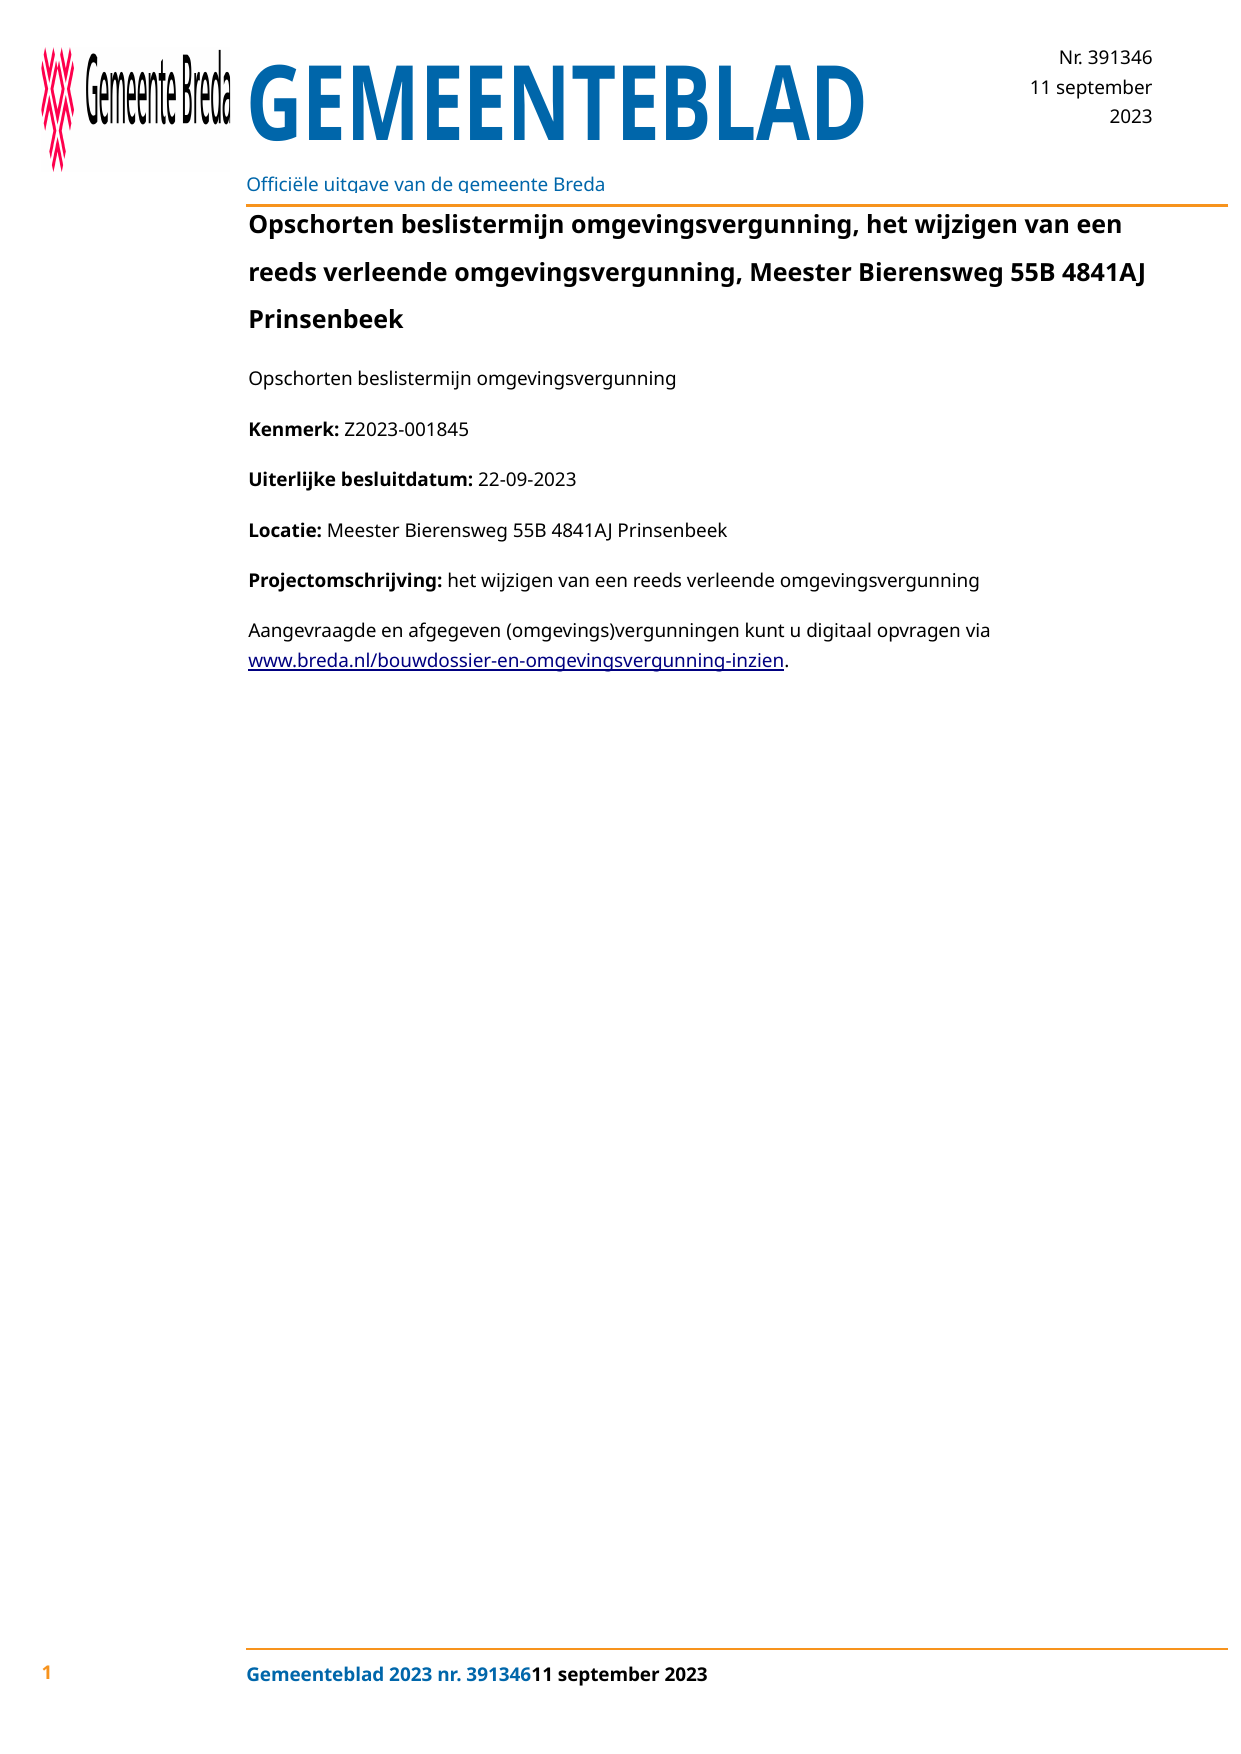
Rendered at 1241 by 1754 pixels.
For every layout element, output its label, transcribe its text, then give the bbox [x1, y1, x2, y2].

text Uiterlijke besluitdatum: 22-09-2023 [248, 466, 1152, 492]
text Opschorten beslistermijn omgevingsvergunning [248, 366, 1152, 391]
text Opschorten beslistermijn omgevingsvergunning, het wijzigen van een reeds verleende omgevingsvergunning, Meester Bierensweg 55B 4841AJ Prinsenbeek [248, 207, 1152, 336]
text Locatie: Meester Bierensweg 55B 4841AJ Prinsenbeek [248, 517, 1152, 542]
picture [41, 47, 231, 172]
text Projectomschrijving: het wijzigen van een reeds verleende omgevingsvergunning [248, 567, 1152, 593]
text Kenmerk: Z2023-001845 [248, 416, 1152, 442]
text Aangevraagde en afgegeven (omgevings)vergunningen kunt u digitaal opvragen via www.breda.nl/bouwdossier-en-omgevingsvergunning-inzien. [248, 618, 1152, 673]
